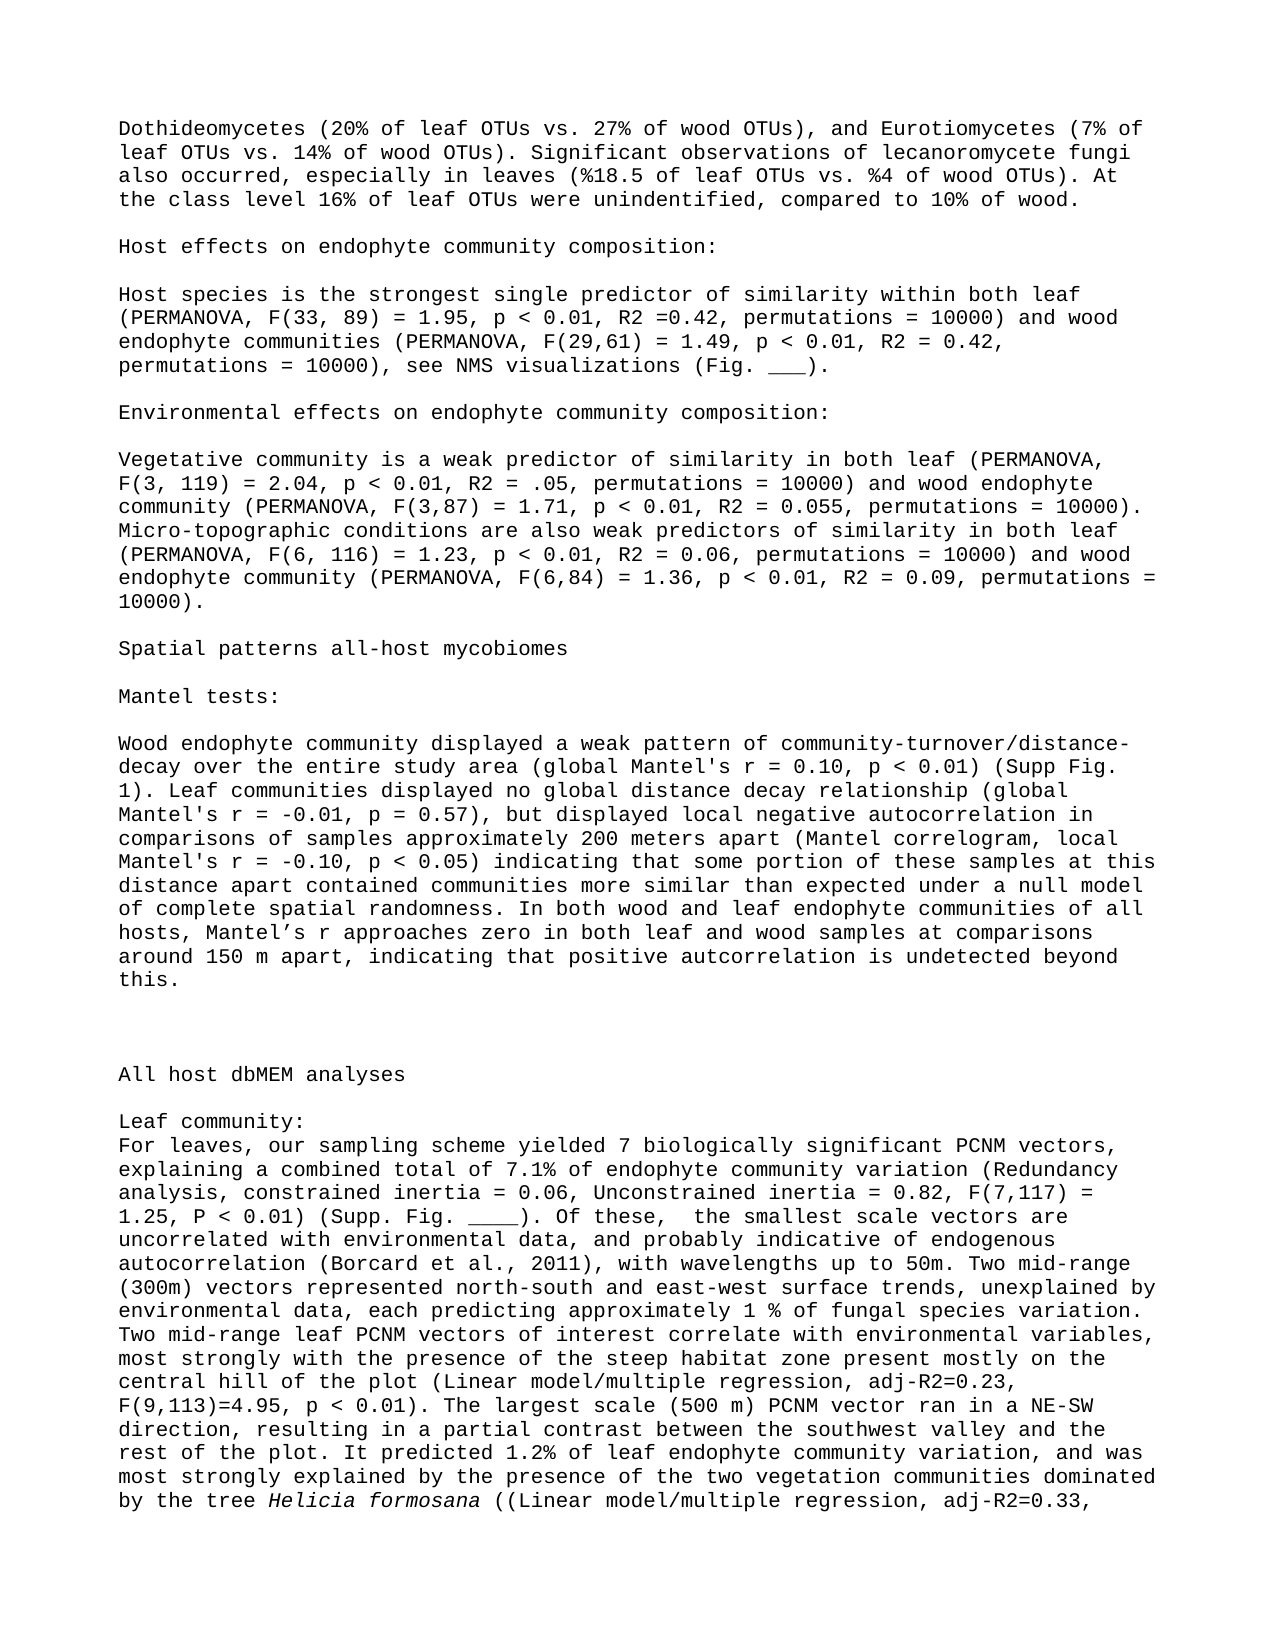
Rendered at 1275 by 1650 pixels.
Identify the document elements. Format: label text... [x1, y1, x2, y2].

text Vegetative community is a weak predictor of similarity in both leaf (PERMANOVA, F(3, 119) = 2.04, p < 0.01, R2 = .05, permutations = 10000) and wood endophyte community (PERMANOVA, F(3,87) = 1.71, p < 0.01, R2 = 0.055, permutations = 10000). Micro-topographic conditions are also weak predictors of similarity in both leaf (PERMANOVA, F(6, 116) = 1.23, p < 0.01, R2 = 0.06, permutations = 10000) and wood endophyte community (PERMANOVA, F(6,84) = 1.36, p < 0.01, R2 = 0.09, permutations = 10000). [118, 449, 1157, 615]
text All host dbMEM analyses [118, 1064, 1157, 1088]
text Wood endophyte community displayed a weak pattern of community-turnover/distance-decay over the entire study area (global Mantel's r = 0.10, p < 0.01) (Supp Fig. 1). Leaf communities displayed no global distance decay relationship (global Mantel's r = -0.01, p = 0.57), but displayed local negative autocorrelation in comparisons of samples approximately 200 meters apart (Mantel correlogram, local Mantel's r = -0.10, p < 0.05) indicating that some portion of these samples at this distance apart contained communities more similar than expected under a null model of complete spatial randomness. In both wood and leaf endophyte communities of all hosts, Mantel’s r approaches zero in both leaf and wood samples at comparisons around 150 m apart, indicating that positive autcorrelation is undetected beyond this. [118, 733, 1157, 993]
text Mantel tests: [118, 686, 1157, 709]
text Spatial patterns all-host mycobiomes [118, 638, 1157, 662]
text Dothideomycetes (20% of leaf OTUs vs. 27% of wood OTUs), and Eurotiomycetes (7% of leaf OTUs vs. 14% of wood OTUs). Significant observations of lecanoromycete fungi also occurred, especially in leaves (%18.5 of leaf OTUs vs. %4 of wood OTUs). At the class level 16% of leaf OTUs were unindentified, compared to 10% of wood. [118, 118, 1157, 213]
text Host species is the strongest single predictor of similarity within both leaf (PERMANOVA, F(33, 89) = 1.95, p < 0.01, R2 =0.42, permutations = 10000) and wood endophyte communities (PERMANOVA, F(29,61) = 1.49, p < 0.01, R2 = 0.42, permutations = 10000), see NMS visualizations (Fig. ___). [118, 284, 1157, 378]
text Leaf community: [118, 1111, 1157, 1135]
text Environmental effects on endophyte community composition: [118, 402, 1157, 426]
text For leaves, our sampling scheme yielded 7 biologically significant PCNM vectors, explaining a combined total of 7.1% of endophyte community variation (Redundancy analysis, constrained inertia = 0.06, Unconstrained inertia = 0.82, F(7,117) = 1.25, P < 0.01) (Supp. Fig. ____). Of these, the smallest scale vectors are uncorrelated with environmental data, and probably indicative of endogenous autocorrelation (Borcard et al., 2011), with wavelengths up to 50m. Two mid-range (300m) vectors represented north-south and east-west surface trends, unexplained by environmental data, each predicting approximately 1 % of fungal species variation. Two mid-range leaf PCNM vectors of interest correlate with environmental variables, most strongly with the presence of the steep habitat zone present mostly on the central hill of the plot (Linear model/multiple regression, adj-R2=0.23, F(9,113)=4.95, p < 0.01). The largest scale (500 m) PCNM vector ran in a NE-SW direction, resulting in a partial contrast between the southwest valley and the rest of the plot. It predicted 1.2% of leaf endophyte community variation, and was most strongly explained by the presence of the two vegetation communities dominated by the tree Helicia formosana ((Linear model/multiple regression, adj-R2=0.33, [118, 1135, 1157, 1513]
text Host effects on endophyte community composition: [118, 236, 1157, 260]
